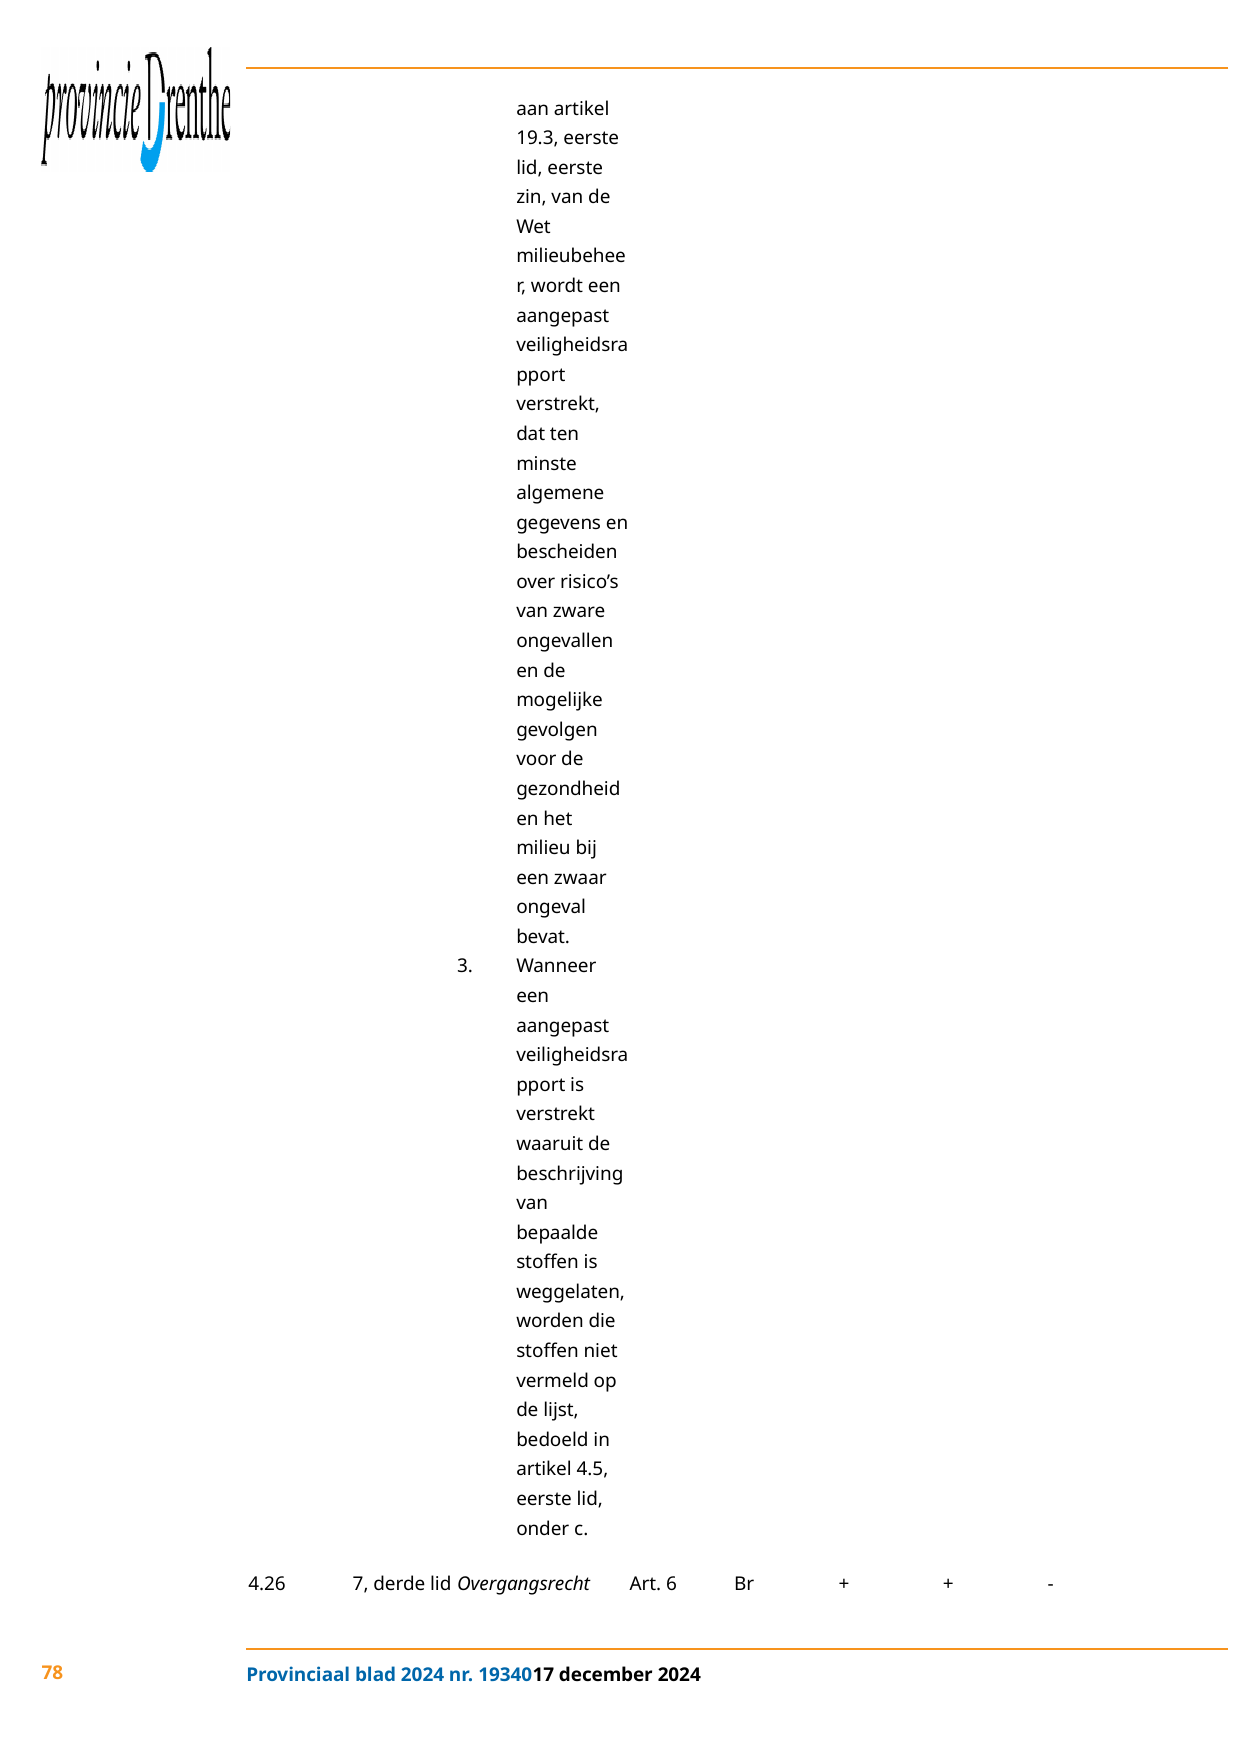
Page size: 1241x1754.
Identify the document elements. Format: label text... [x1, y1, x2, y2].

table_cell aan artikel 19.3, eerste lid, eerste zin, van de Wet milieubeheer, wordt een aangepast veiligheidsrapport verstrekt, dat ten minste algemene gegevens en bescheiden over risico’s van zware ongevallen en de mogelijke gevolgen voor de gezondheid en het milieu bij een zwaar ongeval bevat. Wanneer een aangepast veiligheidsrapport is verstrekt waaruit de beschrijving van bepaalde stoffen is weggelaten, worden die stoffen niet vermeld op de lijst, bedoeld in artikel 4.5, eerste lid, onder c. [457, 95, 629, 1570]
table_cell 4.26 [248, 1570, 352, 1596]
table_cell [943, 95, 1047, 1570]
table_cell - [1047, 95, 1152, 1570]
table_cell Art. 6 [629, 1570, 734, 1596]
table_cell Br [734, 1570, 838, 1596]
table_cell [629, 95, 734, 1570]
table_cell Overgangsrecht [457, 1570, 629, 1596]
table_cell 7, derde lid [353, 1570, 457, 1596]
picture [41, 47, 231, 172]
table_cell [734, 95, 838, 1570]
table_cell - [1047, 1570, 1152, 1596]
table_cell + [943, 1570, 1047, 1596]
table_cell - [838, 95, 943, 1570]
table_cell + [838, 1570, 943, 1596]
table_cell [353, 95, 457, 1570]
table_cell [248, 95, 352, 1570]
